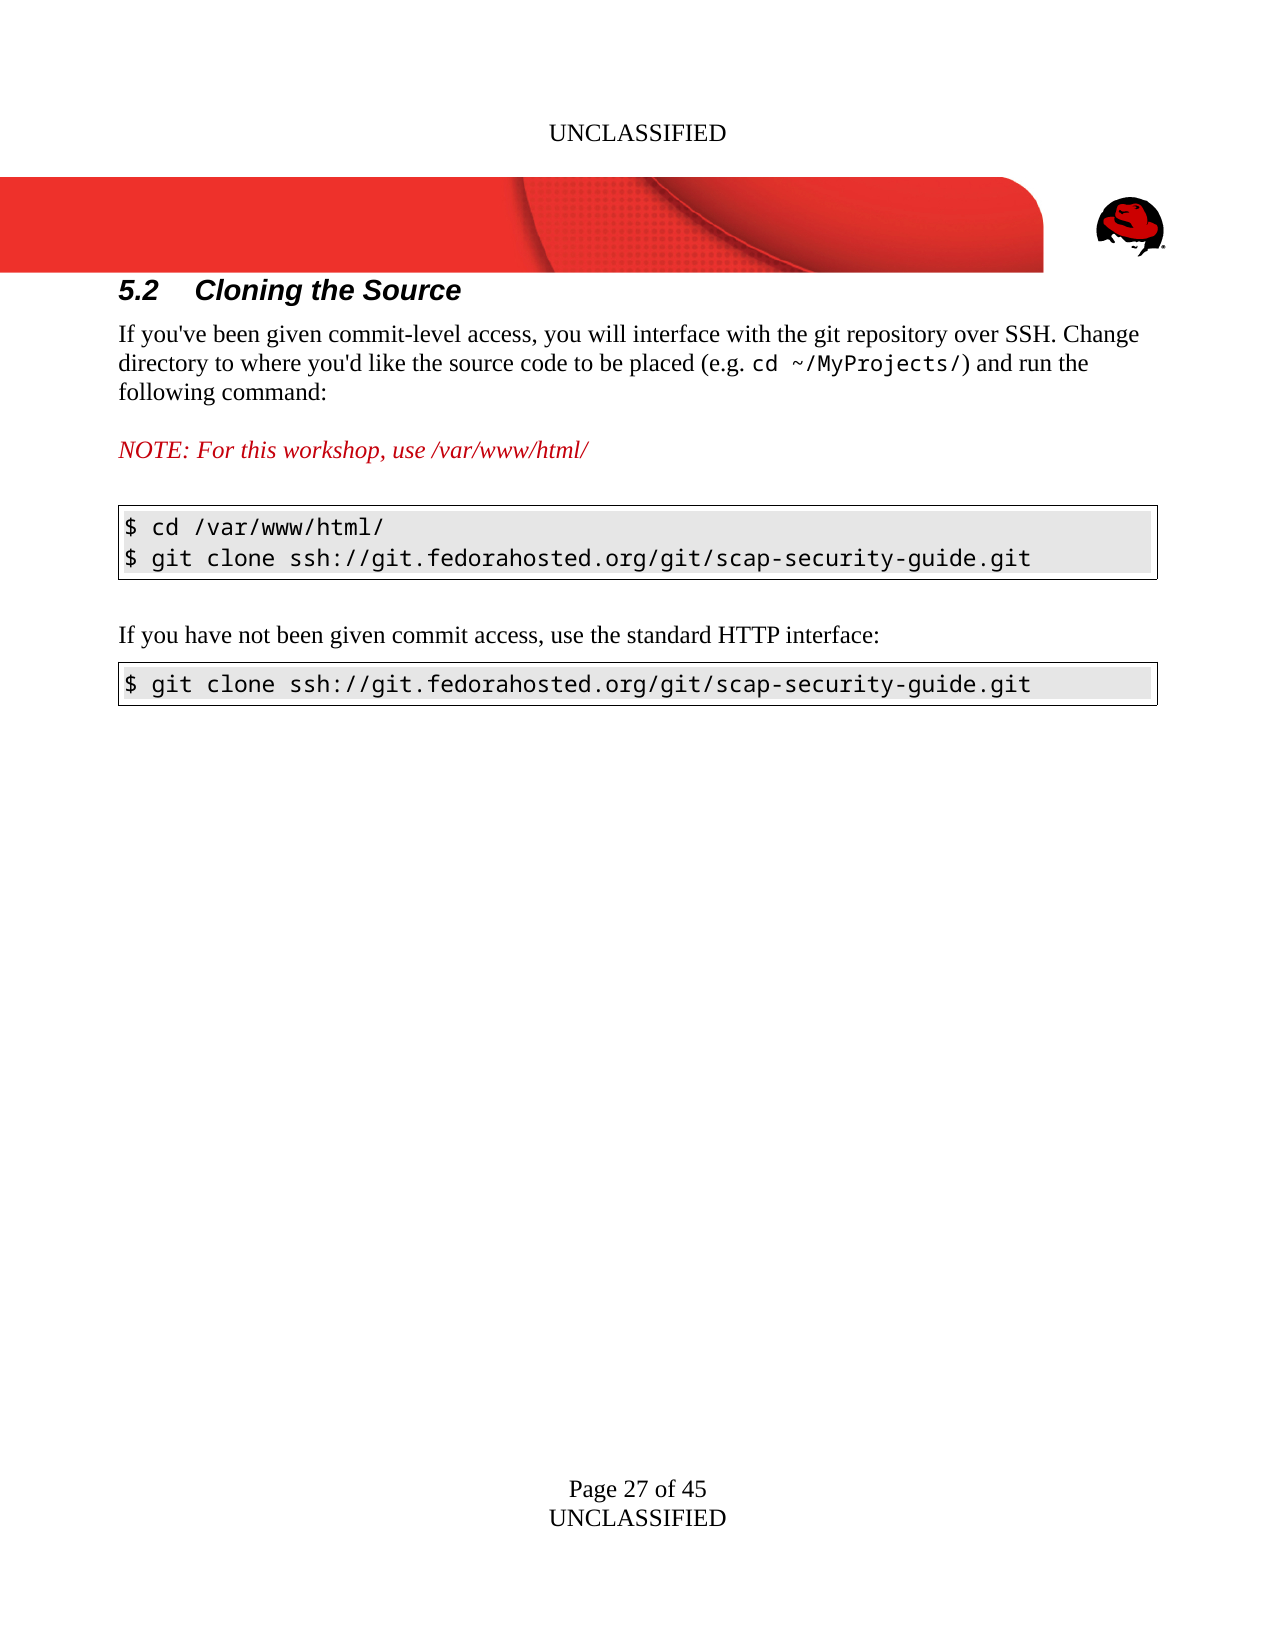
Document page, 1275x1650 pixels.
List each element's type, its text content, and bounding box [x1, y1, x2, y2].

table_header $ cd /var/www/html/ $ git clone ssh://git.fedorahosted.org/git/scap-security-guide.git [119, 506, 1157, 579]
table_header $ git clone ssh://git.fedorahosted.org/git/scap-security-guide.git [119, 663, 1157, 704]
picture [0, 177, 1170, 273]
subtitle Cloning the Source [118, 273, 1157, 306]
text If you've been given commit-level access, you will interface with the git repository over SSH. Change directory to where you'd like the source code to be placed (e.g. cd ~/MyProjects/) and run the following command: NOTE: For this workshop, use /var/www/html/ [118, 319, 1157, 492]
text If you have not been given commit access, use the standard HTTP interface: [118, 620, 1157, 649]
